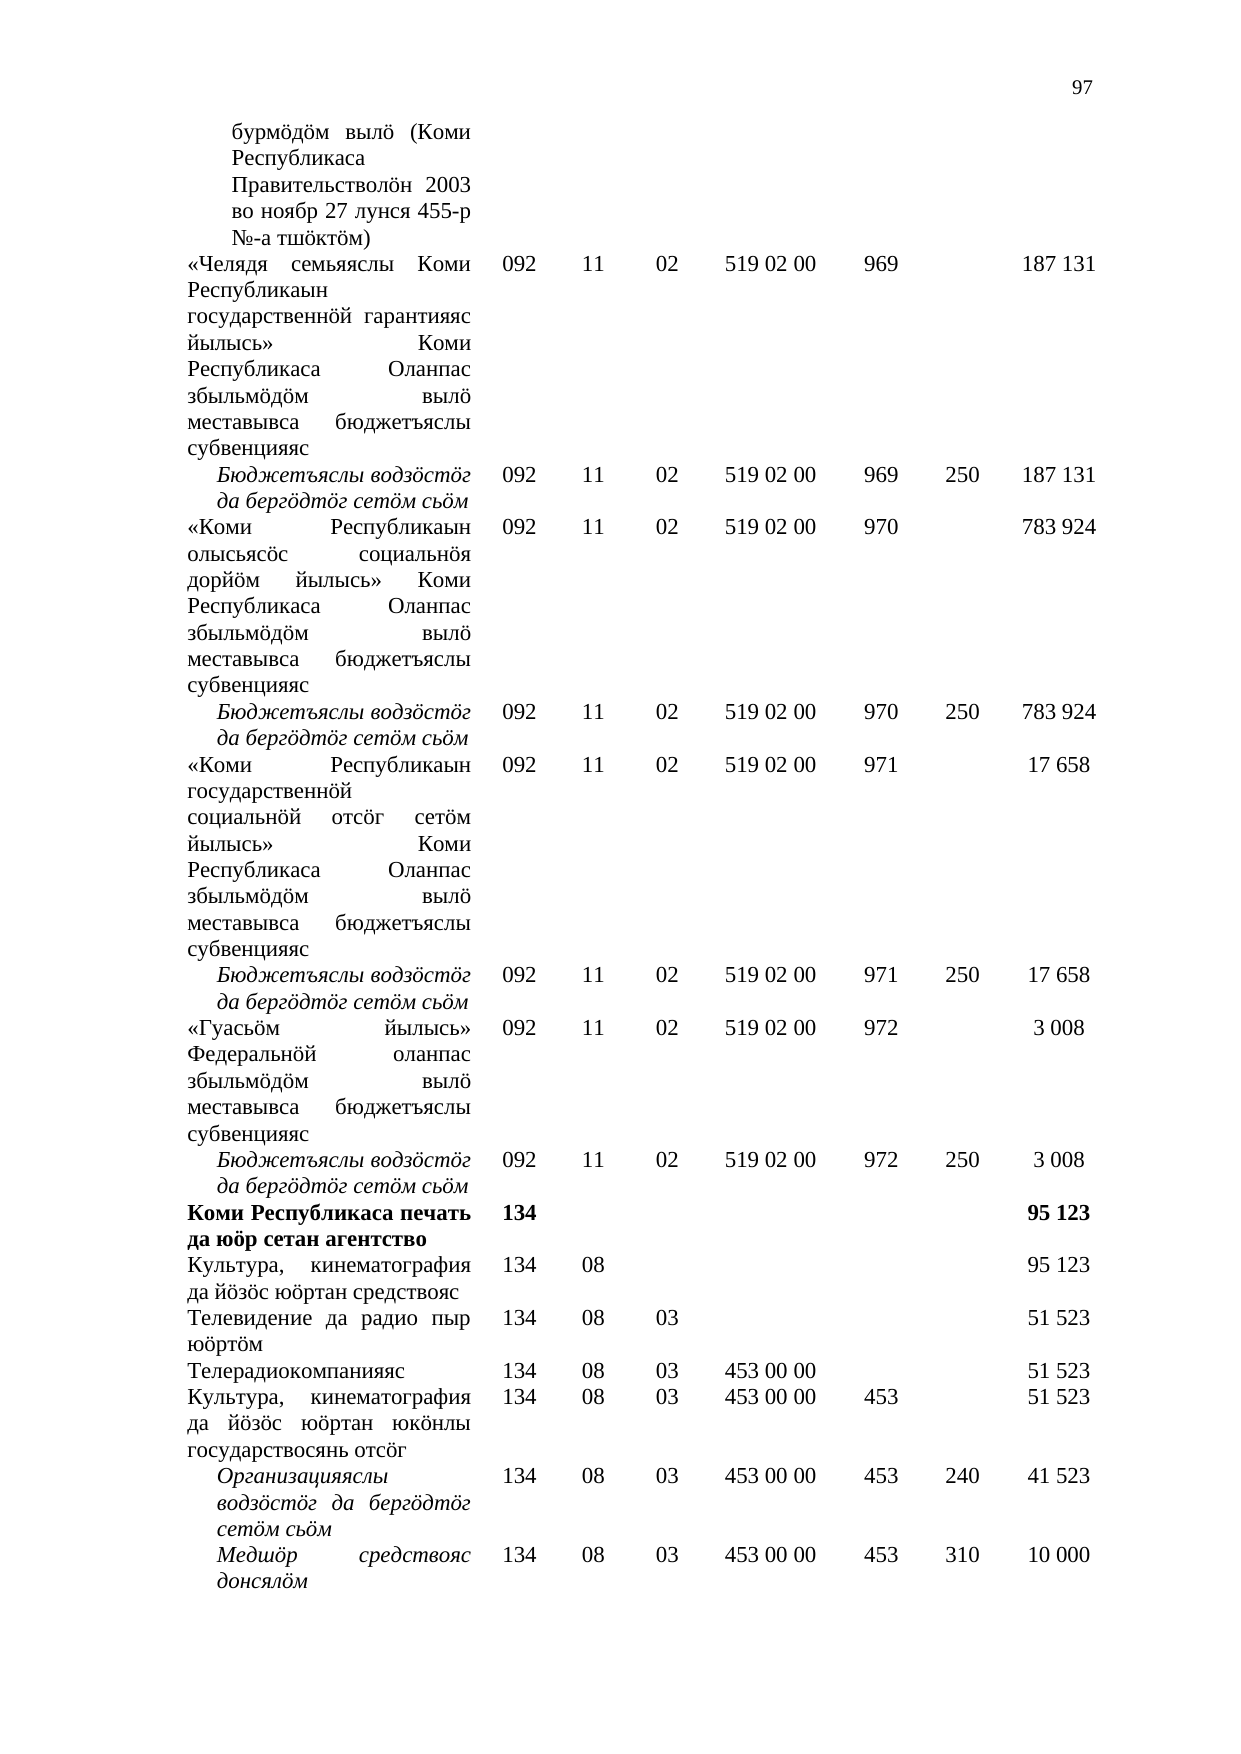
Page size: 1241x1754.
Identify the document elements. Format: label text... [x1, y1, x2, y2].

table_cell 51 523 [999, 1383, 1118, 1462]
table_cell 134 [482, 1462, 556, 1541]
table_cell 134 [482, 1541, 556, 1594]
table_cell 187 131 [999, 461, 1118, 513]
table_cell [704, 1199, 837, 1251]
table_cell 95 123 [999, 1199, 1118, 1251]
table_cell [704, 1304, 837, 1357]
table_cell [630, 118, 704, 250]
table_cell 453 [837, 1383, 925, 1462]
table_cell [556, 118, 630, 250]
table_cell Бюджетъяслы водзöстöг да бергöдтöг сетöм сьöм [176, 461, 482, 513]
table_cell 134 [482, 1383, 556, 1462]
table_cell 02 [630, 514, 704, 698]
table_cell [925, 751, 999, 961]
table_cell [482, 118, 556, 250]
table_cell 453 00 00 [704, 1357, 837, 1383]
table_cell 519 02 00 [704, 1014, 837, 1146]
table_cell 187 131 [999, 250, 1118, 461]
table_cell Бюджетъяслы водзöстöг да бергöдтöг сетöм сьöм [176, 698, 482, 751]
table_cell 453 00 00 [704, 1383, 837, 1462]
table_cell [999, 118, 1118, 250]
table_cell 519 02 00 [704, 1146, 837, 1199]
table_cell Телевидение да радио пыр юöртöм [176, 1304, 482, 1357]
table_cell [837, 118, 925, 250]
table_cell Бюджетъяслы водзöстöг да бергöдтöг сетöм сьöм [176, 1146, 482, 1199]
table_cell 519 02 00 [704, 250, 837, 461]
table_cell 3 008 [999, 1146, 1118, 1199]
table_cell [704, 118, 837, 250]
table_cell 11 [556, 698, 630, 751]
table_cell 11 [556, 250, 630, 461]
table_cell 11 [556, 461, 630, 513]
table_cell [925, 118, 999, 250]
table_cell 08 [556, 1462, 630, 1541]
table_cell «Коми Республикаын олысьясöс социальнöя дорйöм йылысь» Коми Республикаса Оланпас збыльмöдöм вылö меставывса бюджетъяслы субвенцияяс [176, 514, 482, 698]
table_cell 092 [482, 1146, 556, 1199]
table_cell 03 [630, 1304, 704, 1357]
table_cell 783 924 [999, 514, 1118, 698]
table_cell 783 924 [999, 698, 1118, 751]
table_cell «Челядя семьяяслы Коми Республикаын государственнöй гарантияяс йылысь» Коми Республикаса Оланпас збыльмöдöм вылö меставывса бюджетъяслы субвенцияяс [176, 250, 482, 461]
table_cell «Коми Республикаын государственнöй социальнöй отсöг сетöм йылысь» Коми Республикаса Оланпас збыльмöдöм вылö меставывса бюджетъяслы субвенцияяс [176, 751, 482, 961]
table_cell 03 [630, 1462, 704, 1541]
table_cell 11 [556, 514, 630, 698]
table_cell 02 [630, 250, 704, 461]
table_cell [837, 1304, 925, 1357]
table_cell Организацияяслы водзöстöг да бергöдтöг сетöм сьöм [176, 1462, 482, 1541]
table_cell 10 000 [999, 1541, 1118, 1594]
table_cell «Гуасьöм йылысь» Федеральнöй оланпас збыльмöдöм вылö меставывса бюджетъяслы субвенцияяс [176, 1014, 482, 1146]
table_cell 11 [556, 751, 630, 961]
table_cell Культура, кинематография да йöзöс юöртан юкöнлы государствосянь отсöг [176, 1383, 482, 1462]
table_cell 092 [482, 961, 556, 1014]
table_cell 95 123 [999, 1251, 1118, 1304]
table_cell 969 [837, 461, 925, 513]
table_cell 03 [630, 1357, 704, 1383]
table_cell 250 [925, 461, 999, 513]
table_cell 08 [556, 1357, 630, 1383]
table_cell 11 [556, 1146, 630, 1199]
table_cell 092 [482, 514, 556, 698]
table_cell 519 02 00 [704, 461, 837, 513]
table_cell Бюджетъяслы водзöстöг да бергöдтöг сетöм сьöм [176, 961, 482, 1014]
table_cell [925, 1383, 999, 1462]
table_cell Коми Республикаса печать да юöр сетан агентство [176, 1199, 482, 1251]
table_cell [837, 1357, 925, 1383]
table_cell 240 [925, 1462, 999, 1541]
table_cell 969 [837, 250, 925, 461]
table_cell 17 658 [999, 751, 1118, 961]
table_cell 02 [630, 961, 704, 1014]
table_cell 250 [925, 698, 999, 751]
table_cell 02 [630, 1014, 704, 1146]
table_cell 092 [482, 698, 556, 751]
table_cell 134 [482, 1251, 556, 1304]
table_cell 134 [482, 1304, 556, 1357]
table_cell 092 [482, 1014, 556, 1146]
table_cell 51 523 [999, 1304, 1118, 1357]
table_cell Телерадиокомпанияяс [176, 1357, 482, 1383]
table_cell 11 [556, 961, 630, 1014]
table_cell 970 [837, 514, 925, 698]
table_cell [925, 1304, 999, 1357]
table_cell [925, 1357, 999, 1383]
table_cell 11 [556, 1014, 630, 1146]
table_cell [925, 1014, 999, 1146]
table_cell 310 [925, 1541, 999, 1594]
table_cell 134 [482, 1357, 556, 1383]
table_cell Культура, кинематография да йöзöс юöртан средствояс [176, 1251, 482, 1304]
table_cell 519 02 00 [704, 751, 837, 961]
table_cell 3 008 [999, 1014, 1118, 1146]
table_cell [837, 1251, 925, 1304]
table_cell 08 [556, 1541, 630, 1594]
table_cell 250 [925, 1146, 999, 1199]
table_cell 134 [482, 1199, 556, 1251]
table_cell 08 [556, 1304, 630, 1357]
table_cell 41 523 [999, 1462, 1118, 1541]
table_cell бурмöдöм вылö (Коми Республикаса Правительстволöн 2003 во ноябр 27 лунся 455-р №-а тшöктöм) [176, 118, 482, 250]
table_cell 971 [837, 751, 925, 961]
table_cell 250 [925, 961, 999, 1014]
table_cell 972 [837, 1014, 925, 1146]
table_cell 453 [837, 1462, 925, 1541]
table_cell 092 [482, 751, 556, 961]
table_cell [630, 1251, 704, 1304]
table_cell 971 [837, 961, 925, 1014]
table_cell 972 [837, 1146, 925, 1199]
table_cell 519 02 00 [704, 698, 837, 751]
table_cell 02 [630, 1146, 704, 1199]
table_cell Медшöр средствояс донсялöм [176, 1541, 482, 1594]
table_cell 02 [630, 461, 704, 513]
table_cell 17 658 [999, 961, 1118, 1014]
table_cell [925, 250, 999, 461]
table_cell [925, 514, 999, 698]
table_cell [837, 1199, 925, 1251]
table_cell 51 523 [999, 1357, 1118, 1383]
table_cell 08 [556, 1251, 630, 1304]
table_cell 08 [556, 1383, 630, 1462]
table_cell 092 [482, 461, 556, 513]
table_cell 453 [837, 1541, 925, 1594]
table_cell [556, 1199, 630, 1251]
table_cell [630, 1199, 704, 1251]
table_cell 02 [630, 751, 704, 961]
table_cell 03 [630, 1541, 704, 1594]
table_cell 03 [630, 1383, 704, 1462]
table_cell 453 00 00 [704, 1541, 837, 1594]
table_cell 092 [482, 250, 556, 461]
table_cell 970 [837, 698, 925, 751]
table_cell 02 [630, 698, 704, 751]
table_cell 519 02 00 [704, 961, 837, 1014]
table_cell 519 02 00 [704, 514, 837, 698]
table_cell 453 00 00 [704, 1462, 837, 1541]
table_cell [704, 1251, 837, 1304]
table_cell [925, 1251, 999, 1304]
table_cell [925, 1199, 999, 1251]
